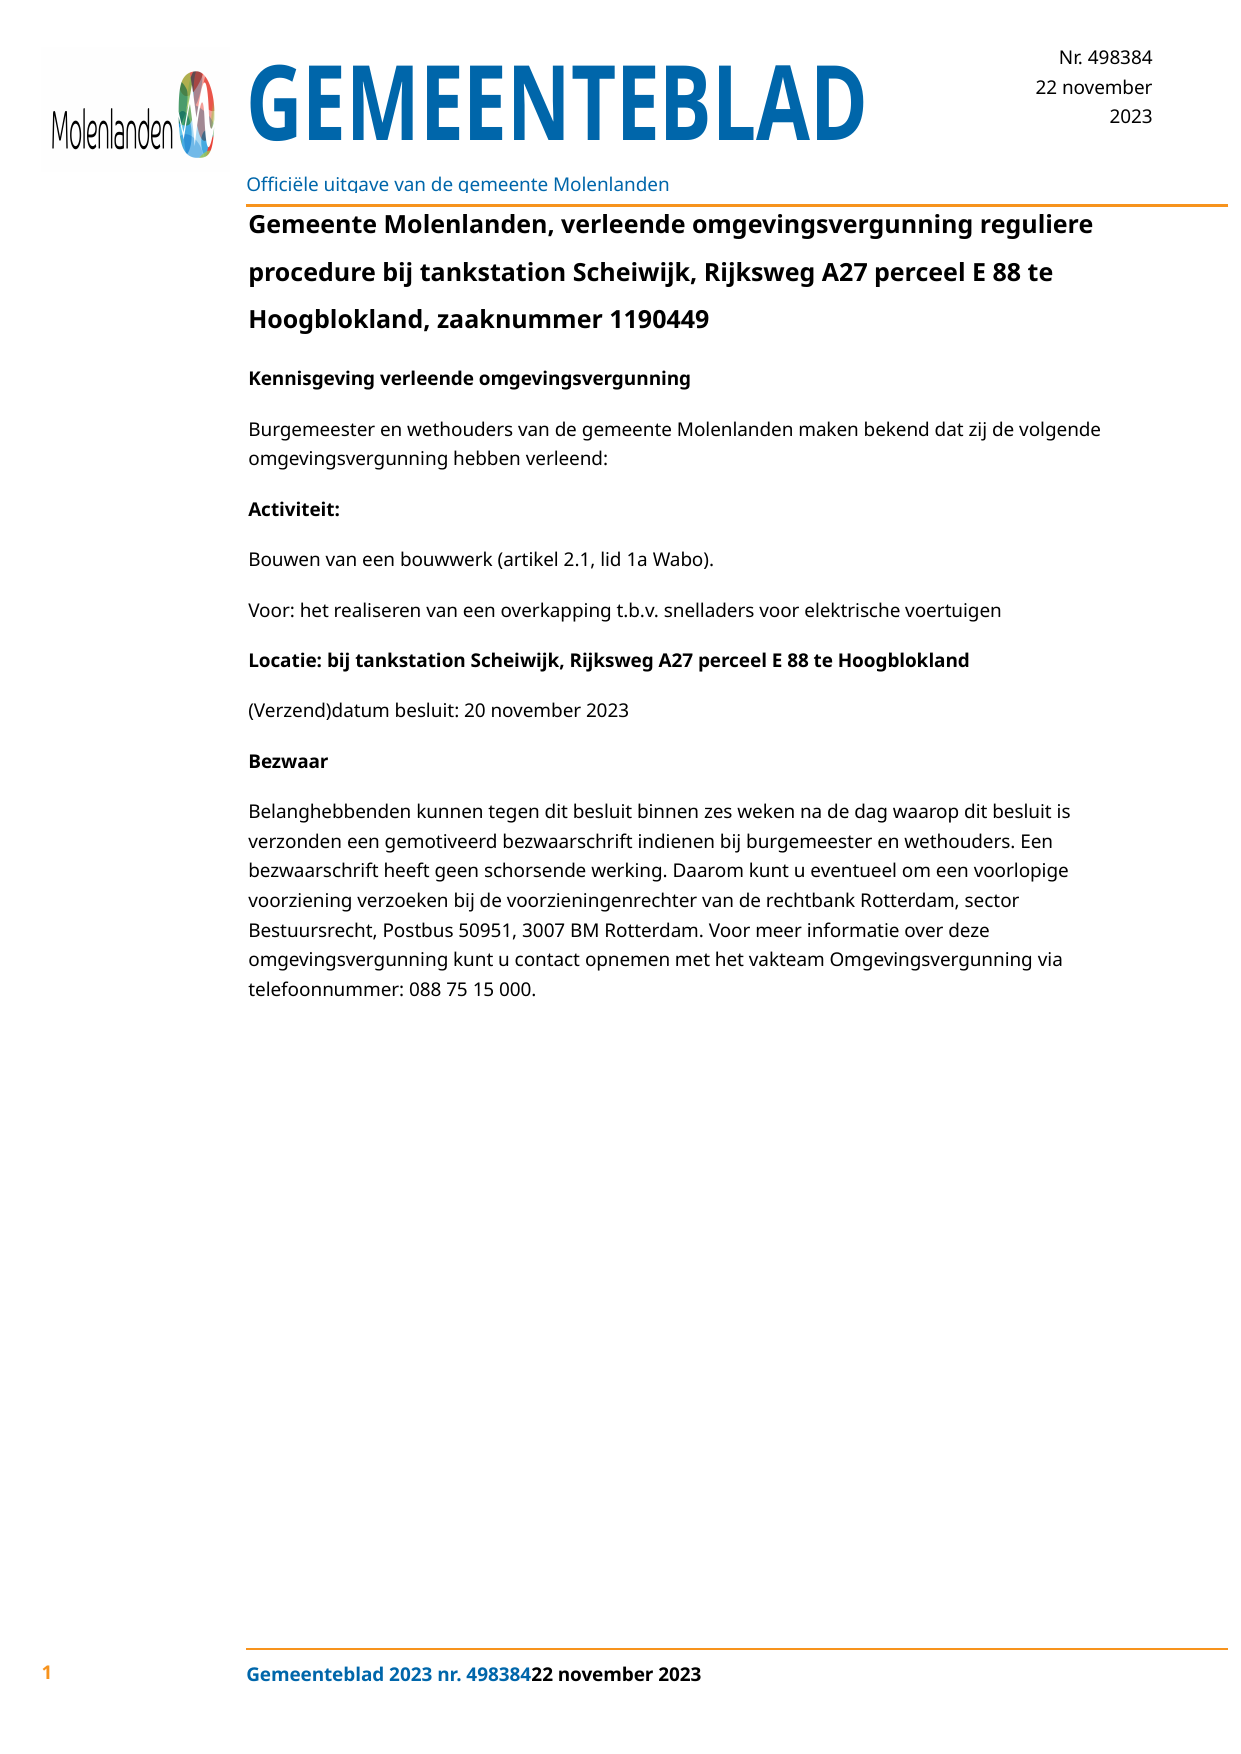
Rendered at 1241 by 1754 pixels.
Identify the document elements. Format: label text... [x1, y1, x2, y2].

text Voor: het realiseren van een overkapping t.b.v. snelladers voor elektrische voertuigen [248, 597, 1152, 622]
text Locatie: bij tankstation Scheiwijk, Rijksweg A27 perceel E 88 te Hoogblokland [248, 647, 1152, 673]
text Activiteit: [248, 496, 1152, 522]
text Bezwaar [248, 748, 1152, 774]
text Gemeente Molenlanden, verleende omgevingsvergunning reguliere procedure bij tankstation Scheiwijk, Rijksweg A27 perceel E 88 te Hoogblokland, zaaknummer 1190449 [248, 207, 1152, 336]
text Bouwen van een bouwwerk (artikel 2.1, lid 1a Wabo). [248, 546, 1152, 572]
text (Verzend)datum besluit: 20 november 2023 [248, 698, 1152, 723]
text Belanghebbenden kunnen tegen dit besluit binnen zes weken na de dag waarop dit besluit is verzonden een gemotiveerd bezwaarschrift indienen bij burgemeester en wethouders. Een bezwaarschrift heeft geen schorsende werking. Daarom kunt u eventueel om een voorlopige voorziening verzoeken bij de voorzieningenrechter van de rechtbank Rotterdam, sector Bestuursrecht, Postbus 50951, 3007 BM Rotterdam. Voor meer informatie over deze omgevingsvergunning kunt u contact opnemen met het vakteam Omgevingsvergunning via telefoonnummer: 088 75 15 000. [248, 798, 1152, 1002]
text Burgemeester en wethouders van de gemeente Molenlanden maken bekend dat zij de volgende omgevingsvergunning hebben verleend: [248, 416, 1152, 471]
picture [41, 47, 231, 172]
text Kennisgeving verleende omgevingsvergunning [248, 366, 1152, 391]
